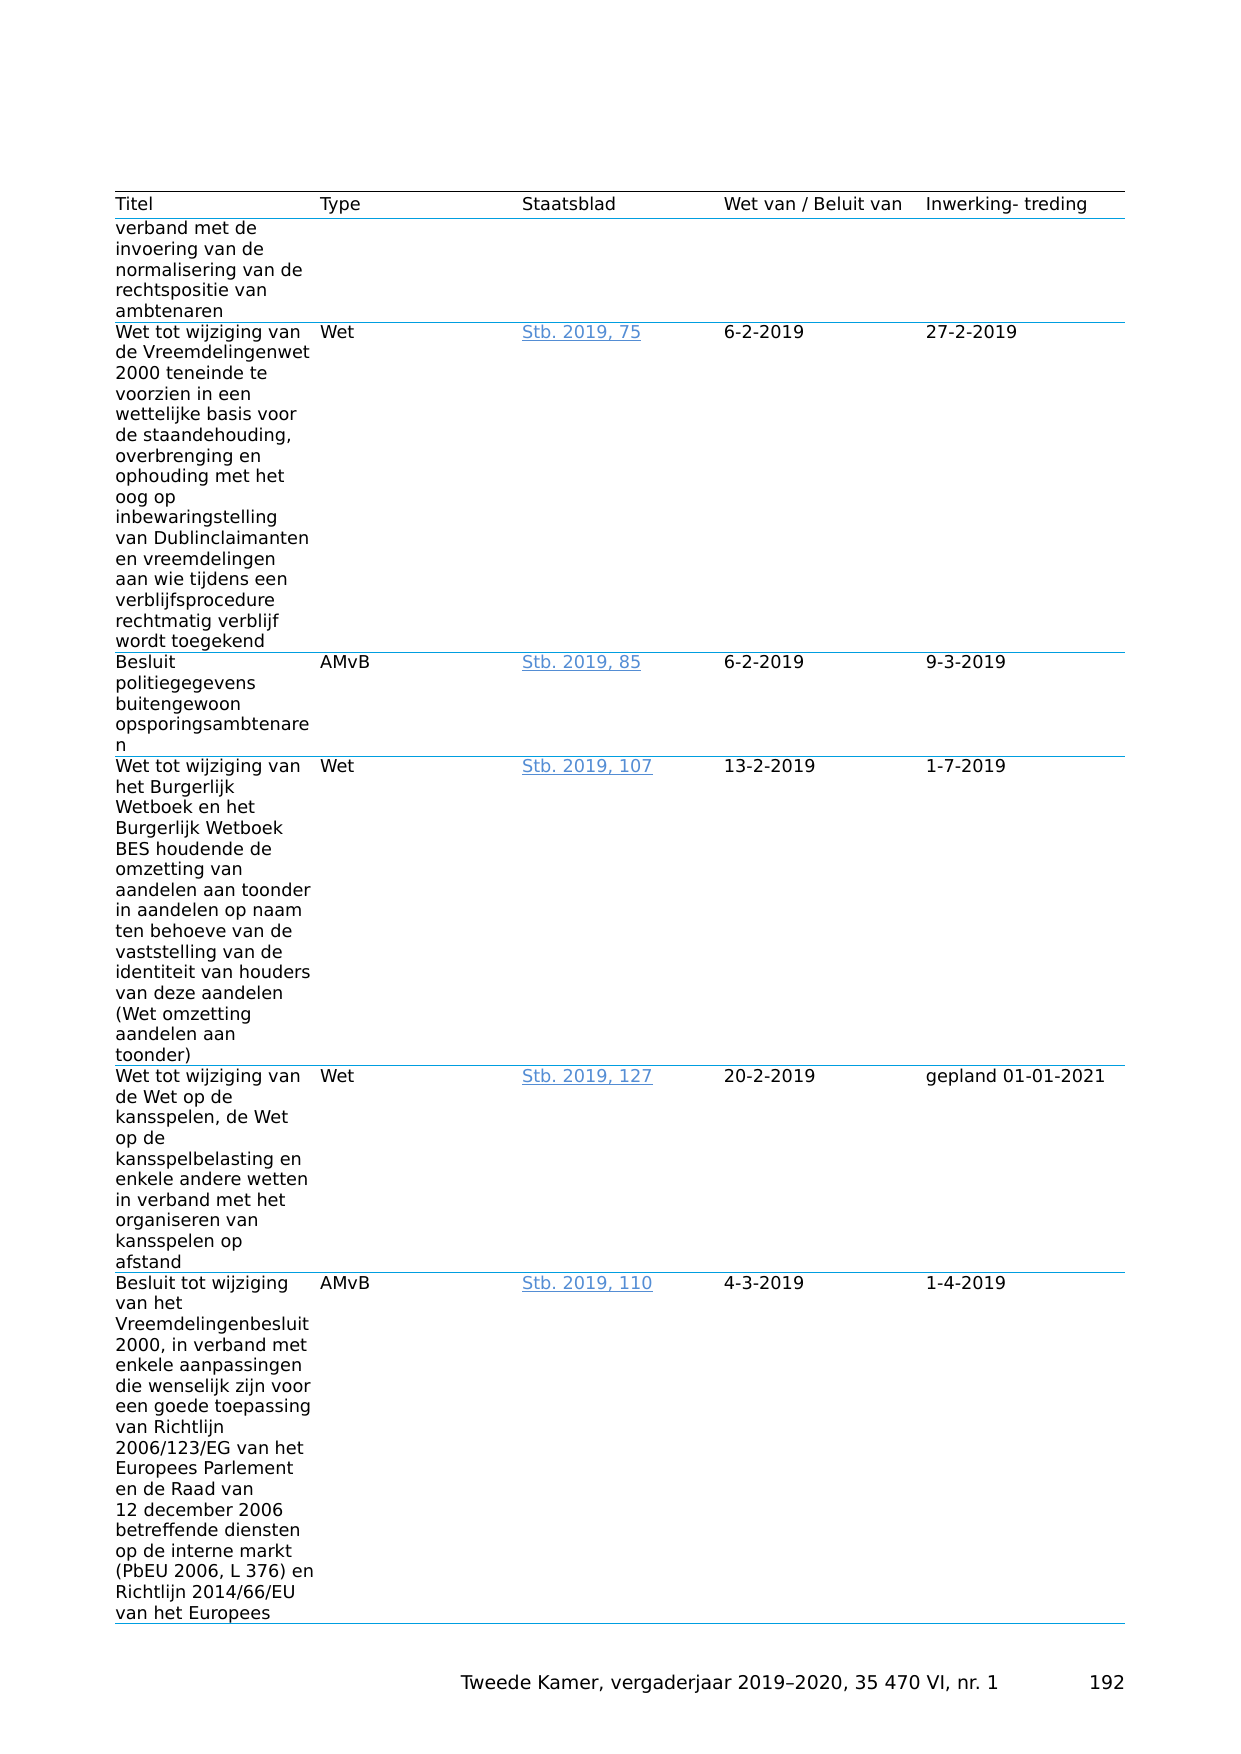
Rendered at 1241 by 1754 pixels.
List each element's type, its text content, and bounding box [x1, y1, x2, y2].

table_cell Wet [317, 323, 519, 652]
table_cell [721, 219, 923, 321]
table_cell 1-4-2019 [923, 1273, 1125, 1623]
table_cell Stb. 2019, 110 [519, 1273, 721, 1623]
table_cell AMvB [317, 1273, 519, 1623]
table_cell Wet tot wijziging van de Wet op de kansspelen, de Wet op de kansspelbelasting en enkele andere wetten in verband met het organiseren van kansspelen op afstand [115, 1066, 317, 1272]
table_cell 27-2-2019 [923, 323, 1125, 652]
table_cell 6-2-2019 [721, 653, 923, 756]
table_cell Stb. 2019, 85 [519, 653, 721, 756]
table_cell [519, 219, 721, 321]
table_cell 9-3-2019 [923, 653, 1125, 756]
table_header Wet van / Beluit van [721, 192, 923, 218]
table_cell 6-2-2019 [721, 323, 923, 652]
table_cell Wet [317, 1066, 519, 1272]
table_header Staatsblad [519, 192, 721, 218]
table_cell AMvB [317, 653, 519, 756]
table_cell Besluit politiegegevens buitengewoon opsporingsambtenaren [115, 653, 317, 756]
table_cell gepland 01-01-2021 [923, 1066, 1125, 1272]
table_cell 20-2-2019 [721, 1066, 923, 1272]
table_cell Wet tot wijziging van de Vreemdelingenwet 2000 teneinde te voorzien in een wettelijke basis voor de staandehouding, overbrenging en ophouding met het oog op inbewaringstelling van Dublinclaimanten en vreemdelingen aan wie tijdens een verblijfsprocedure rechtmatig verblijf wordt toegekend [115, 323, 317, 652]
table_header Type [317, 192, 519, 218]
table_cell Wet tot wijziging van het Burgerlijk Wetboek en het Burgerlijk Wetboek BES houdende de omzetting van aandelen aan toonder in aandelen op naam ten behoeve van de vaststelling van de identiteit van houders van deze aandelen (Wet omzetting aandelen aan toonder) [115, 757, 317, 1065]
table_cell 13-2-2019 [721, 757, 923, 1065]
table_cell Stb. 2019, 107 [519, 757, 721, 1065]
table_cell Besluit tot wijziging van het Vreemdelingenbesluit 2000, in verband met enkele aanpassingen die wenselijk zijn voor een goede toepassing van Richtlijn 2006/123/EG van het Europees Parlement en de Raad van 12 december 2006 betreffende diensten op de interne markt (PbEU 2006, L 376) en Richtlijn 2014/66/EU van het Europees [115, 1273, 317, 1623]
table_cell Stb. 2019, 75 [519, 323, 721, 652]
table_header Inwerking- treding [923, 192, 1125, 218]
table_cell 4-3-2019 [721, 1273, 923, 1623]
table_cell verband met de invoering van de normalisering van de rechtspositie van ambtenaren [115, 219, 317, 321]
table_cell [317, 219, 519, 321]
table_cell [923, 219, 1125, 321]
table_header Titel [115, 192, 317, 218]
table_cell Wet [317, 757, 519, 1065]
table_cell Stb. 2019, 127 [519, 1066, 721, 1272]
table_cell 1-7-2019 [923, 757, 1125, 1065]
